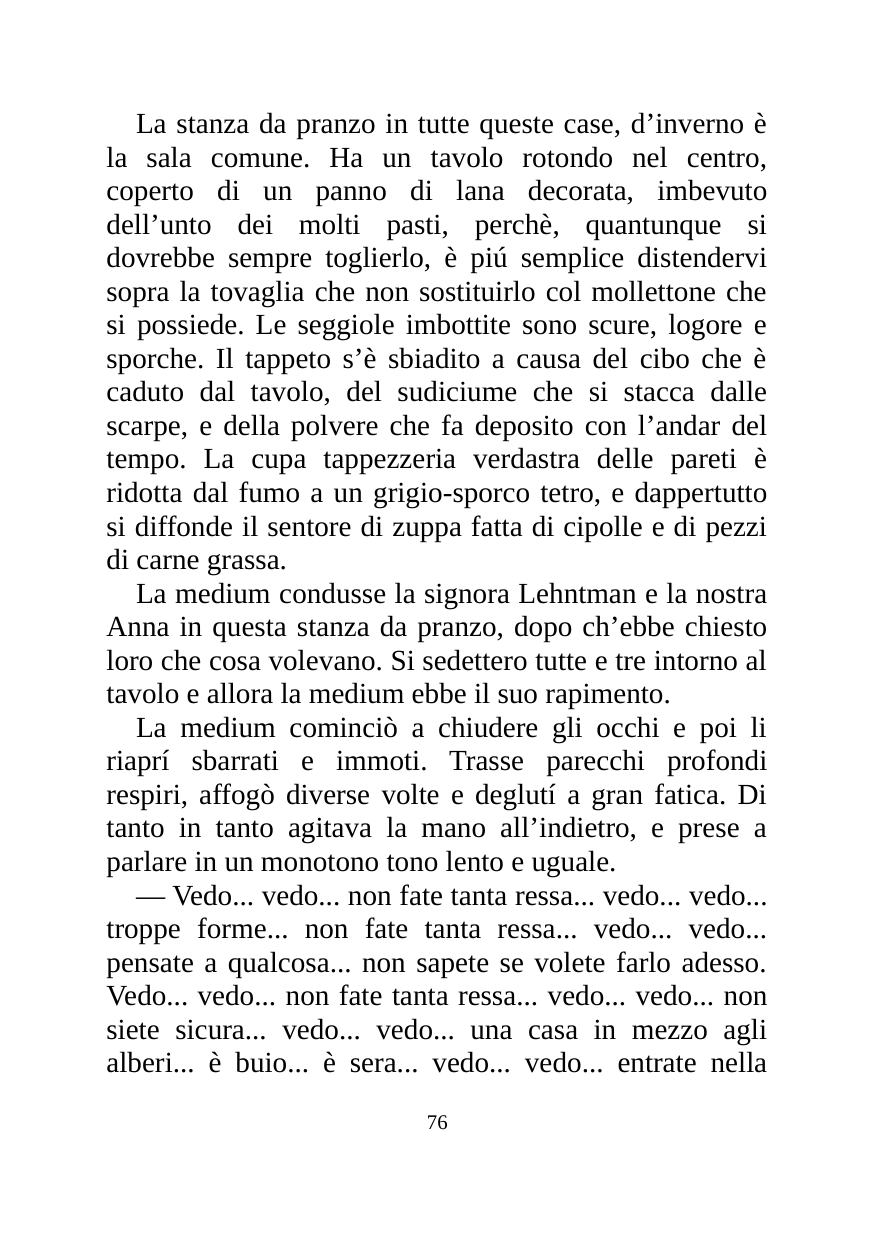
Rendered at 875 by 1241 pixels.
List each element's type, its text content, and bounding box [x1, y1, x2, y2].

text La medium condusse la signora Lehntman e la nostra Anna in questa stanza da pranzo, dopo ch’ebbe chiesto loro che cosa volevano. Si sedettero tutte e tre intorno al tavolo e allora la medium ebbe il suo rapimento. [106, 576, 768, 710]
text — Vedo... vedo... non fate tanta ressa... vedo... vedo... troppe forme... non fate tanta ressa... vedo... vedo... pensate a qualcosa... non sapete se volete farlo adesso. Vedo... vedo... non fate tanta ressa... vedo... vedo... non siete sicura... vedo... vedo... una casa in mezzo agli alberi... è buio... è sera... vedo... vedo... entrate nella [106, 878, 768, 1079]
text La medium cominciò a chiudere gli occhi e poi li riaprí sbarrati e immoti. Trasse parecchi profondi respiri, affogò diverse volte e deglutí a gran fatica. Di tanto in tanto agitava la mano all’indietro, e prese a parlare in un monotono tono lento e uguale. [106, 710, 768, 878]
text La stanza da pranzo in tutte queste case, d’inverno è la sala comune. Ha un tavolo rotondo nel centro, coperto di un panno di lana decorata, imbevuto dell’unto dei molti pasti, perchè, quantunque si dovrebbe sempre toglierlo, è piú semplice distendervi sopra la tovaglia che non sostituirlo col mollettone che si possiede. Le seggiole imbottite sono scure, logore e sporche. Il tappeto s’è sbiadito a causa del cibo che è caduto dal tavolo, del sudiciume che si stacca dalle scarpe, e della polvere che fa deposito con l’andar del tempo. La cupa tappezzeria verdastra delle pareti è ridotta dal fumo a un grigio-sporco tetro, e dappertutto si diffonde il sentore di zuppa fatta di cipolle e di pezzi di carne grassa. [106, 106, 768, 576]
